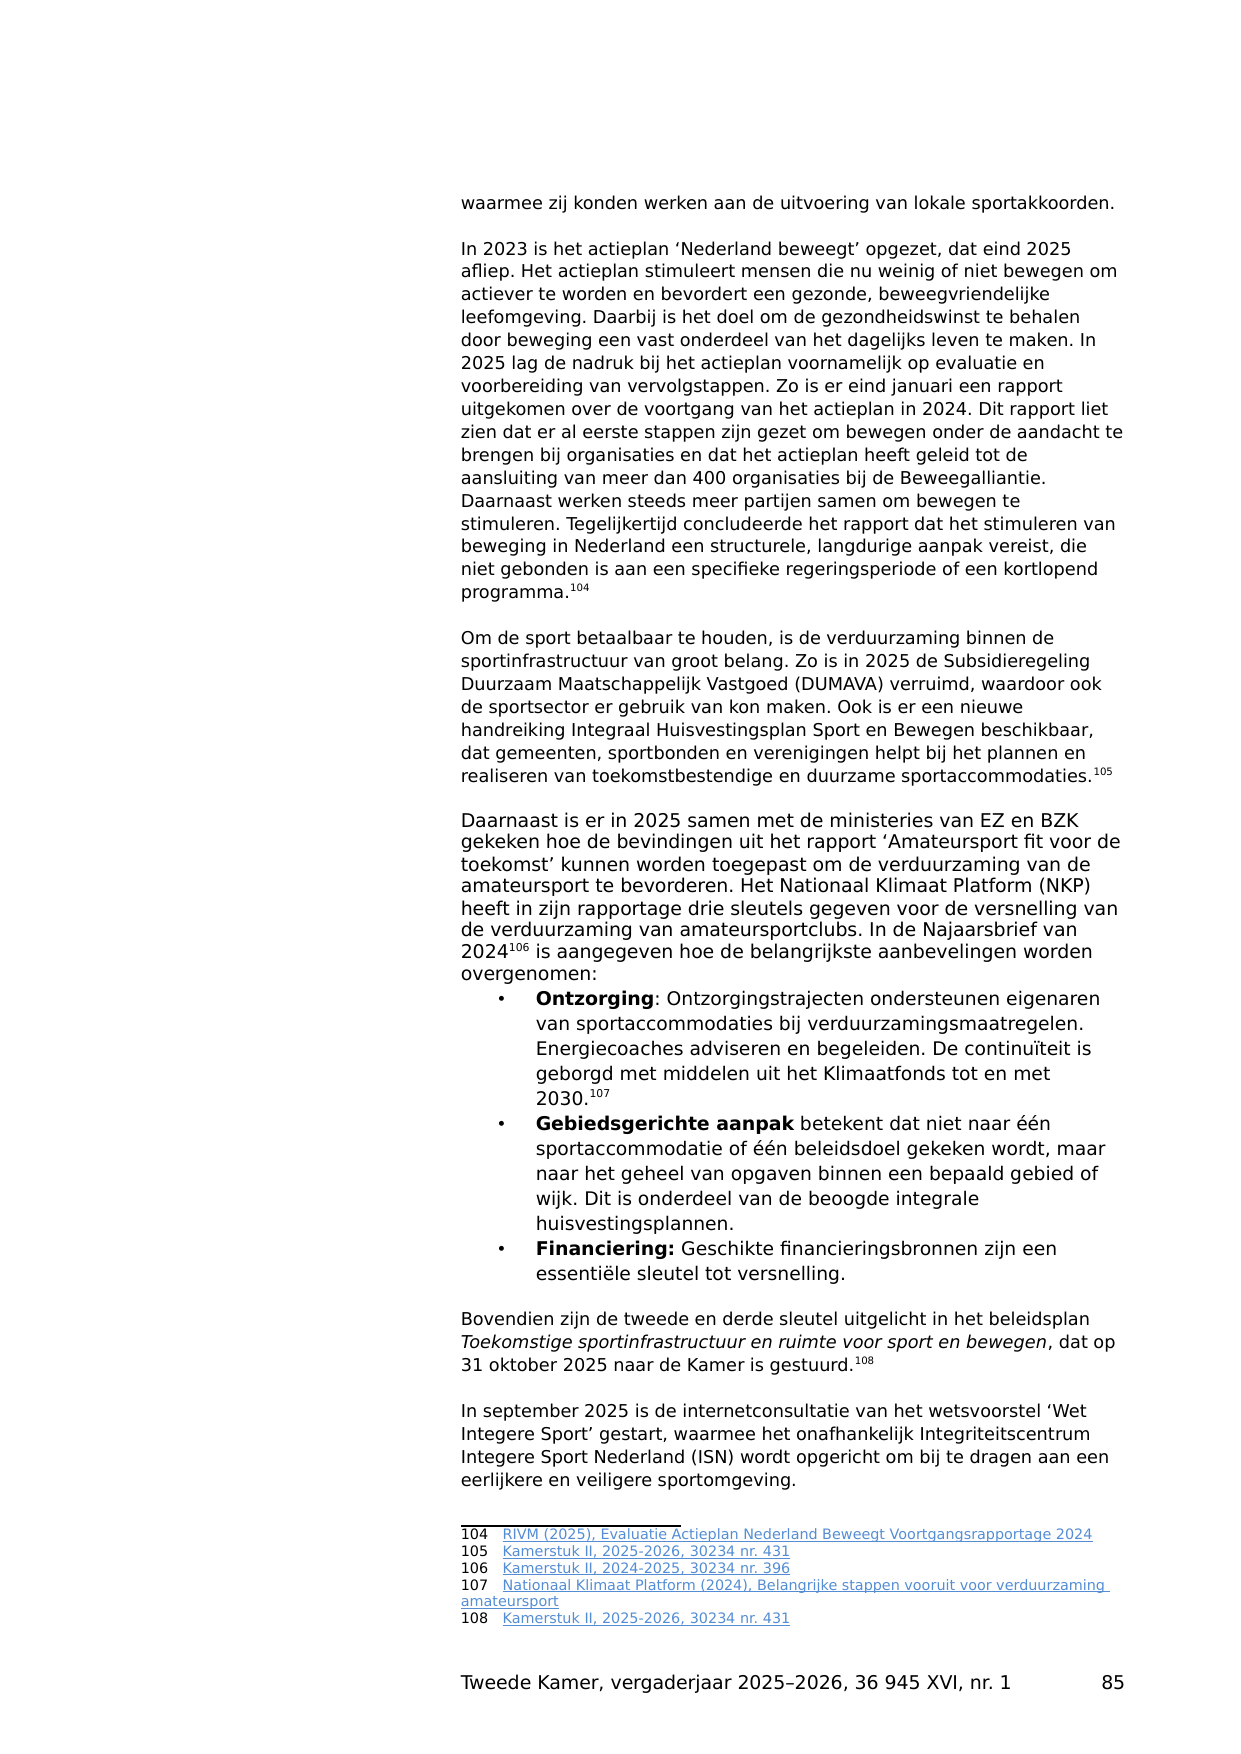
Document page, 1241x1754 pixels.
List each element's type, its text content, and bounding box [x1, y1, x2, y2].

text In 2023 is het actieplan ‘Nederland beweegt’ opgezet, dat eind 2025 afliep. Het actieplan stimuleert mensen die nu weinig of niet bewegen om actiever te worden en bevordert een gezonde, beweegvriendelijke leefomgeving. Daarbij is het doel om de gezondheidswinst te behalen door beweging een vast onderdeel van het dagelijks leven te maken. In 2025 lag de nadruk bij het actieplan voornamelijk op evaluatie en voorbereiding van vervolgstappen. Zo is er eind januari een rapport uitgekomen over de voortgang van het actieplan in 2024. Dit rapport liet zien dat er al eerste stappen zijn gezet om bewegen onder de aandacht te brengen bij organisaties en dat het actieplan heeft geleid tot de aansluiting van meer dan 400 organisaties bij de Beweegalliantie. Daarnaast werken steeds meer partijen samen om bewegen te stimuleren. Tegelijkertijd concludeerde het rapport dat het stimuleren van beweging in Nederland een structurele, langdurige aanpak vereist, die niet gebonden is aan een specifieke regeringsperiode of een kortlopend programma. [461, 237, 1125, 603]
text __RIVM (2025), Evaluatie Actieplan Nederland Beweegt Voortgangsrapportage 2024 [461, 1526, 1125, 1543]
text __Kamerstuk II, 2025-2026, 30234 nr. 431 [461, 1610, 1125, 1627]
text waarmee zij konden werken aan de uitvoering van lokale sportakkoorden. [461, 191, 1125, 214]
list __Nationaal Klimaat Platform (2024), Belangrijke stappen vooruit voor verduurzaming amateursport [461, 1577, 1125, 1610]
list Financiering: Geschikte financieringsbronnen zijn een essentiële sleutel tot versnelling. [498, 1235, 1125, 1285]
text In september 2025 is de internetconsultatie van het wetsvoorstel ‘Wet Integere Sport’ gestart, waarmee het onafhankelijk Integriteitscentrum Integere Sport Nederland (ISN) wordt opgericht om bij te dragen aan een eerlijkere en veiligere sportomgeving. [461, 1399, 1125, 1491]
text Bovendien zijn de tweede en derde sleutel uitgelicht in het beleidsplan Toekomstige sportinfrastructuur en ruimte voor sport en bewegen, dat op 31 oktober 2025 naar de Kamer is gestuurd. [461, 1307, 1125, 1376]
text __Kamerstuk II, 2024-2025, 30234 nr. 396 [461, 1560, 1125, 1577]
text Daarnaast is er in 2025 samen met de ministeries van EZ en BZK gekeken hoe de bevindingen uit het rapport ‘Amateursport fit voor de toekomst’ kunnen worden toegepast om de verduurzaming van de amateursport te bevorderen. Het Nationaal Klimaat Platform (NKP) heeft in zijn rapportage drie sleutels gegeven voor de versnelling van de verduurzaming van amateursportclubs. In de Najaarsbrief van 2024 is aangegeven hoe de belangrijkste aanbevelingen worden overgenomen: [461, 809, 1125, 985]
text __Kamerstuk II, 2025-2026, 30234 nr. 431 [461, 1543, 1125, 1560]
text Om de sport betaalbaar te houden, is de verduurzaming binnen de sportinfrastructuur van groot belang. Zo is in 2025 de Subsidieregeling Duurzaam Maatschappelijk Vastgoed (DUMAVA) verruimd, waardoor ook de sportsector er gebruik van kon maken. Ook is er een nieuwe handreiking Integraal Huisvestingsplan Sport en Bewegen beschikbaar, dat gemeenten, sportbonden en verenigingen helpt bij het plannen en realiseren van toekomstbestendige en duurzame sportaccommodaties. [461, 626, 1125, 787]
list Ontzorging: Ontzorgingstrajecten ondersteunen eigenaren van sportaccommodaties bij verduurzamingsmaatregelen. Energiecoaches adviseren en begeleiden. De continuïteit is geborgd met middelen uit het Klimaatfonds tot en met 2030. [498, 985, 1125, 1110]
list Gebiedsgerichte aanpak betekent dat niet naar één sportaccommodatie of één beleidsdoel gekeken wordt, maar naar het geheel van opgaven binnen een bepaald gebied of wijk. Dit is onderdeel van de beoogde integrale huisvestingsplannen. [498, 1110, 1125, 1235]
